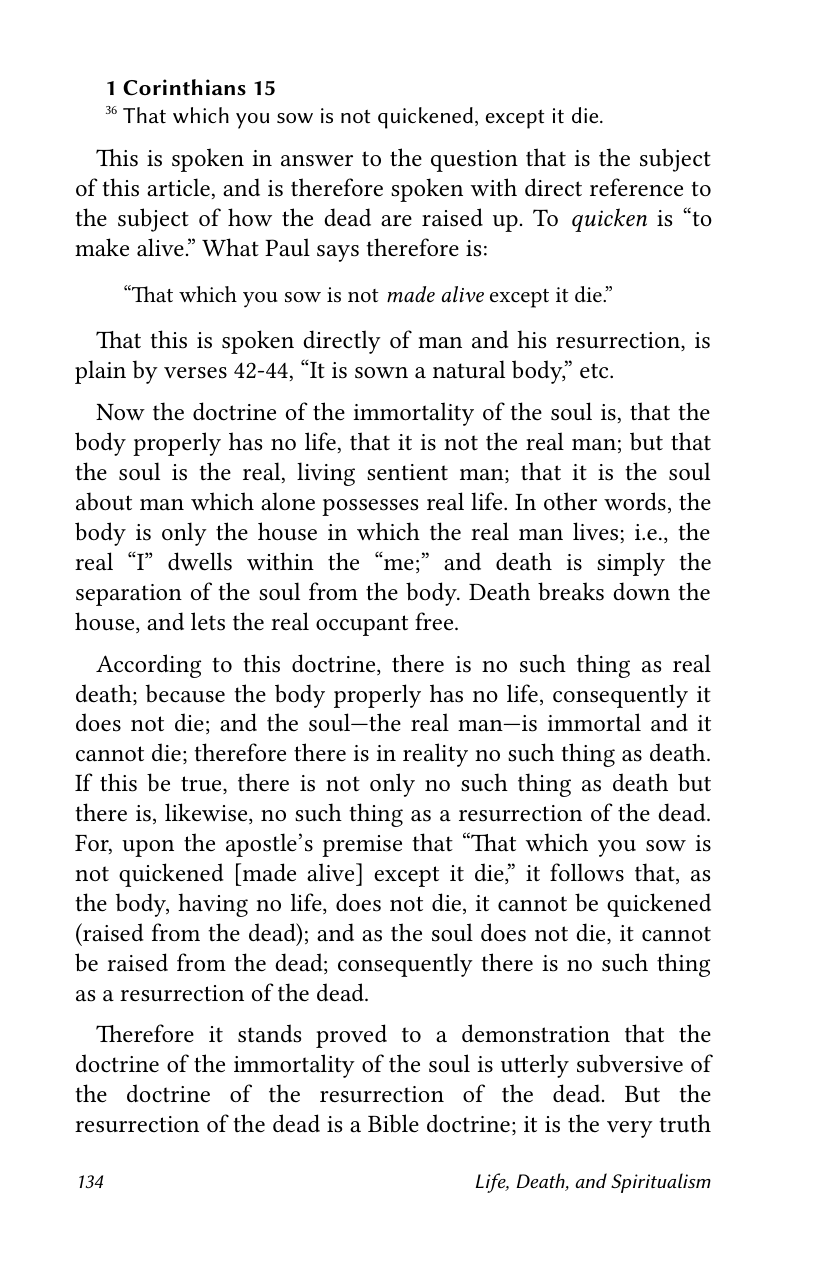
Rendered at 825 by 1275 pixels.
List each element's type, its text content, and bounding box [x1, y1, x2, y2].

text According to this doctrine, there is no such thing as real death; because the body properly has no life, consequently it does not die; and the soul—the real man—is immortal and it cannot die; therefore there is in reality no such thing as death. If this be true, there is not only no such thing as death but there is, likewise, no such thing as a resurrection of the dead. For, upon the apostle’s premise that “That which you sow is not quickened [made alive] except it die,” it follows that, as the body, having no life, does not die, it cannot be quickened (raised from the dead); and as the soul does not die, it cannot be raised from the dead; consequently there is no such thing as a resurrection of the dead. [75, 650, 712, 1007]
text “That which you sow is not made alive except it die.” [105, 282, 682, 308]
text This is spoken in answer to the question that is the subject of this article, and is therefore spoken with direct reference to the subject of how the dead are raised up. To quicken is “to make alive.” What Paul says therefore is: [75, 144, 712, 262]
text 36 That which you sow is not quickened, except it die. [105, 103, 682, 129]
text Now the doctrine of the immortality of the soul is, that the body properly has no life, that it is not the real man; but that the soul is the real, living sentient man; that it is the soul about man which alone possesses real life. In other words, the body is only the house in which the real man lives; i.e., the real “I” dwells within the “me;” and death is simply the separation of the soul from the body. Death breaks down the house, and lets the real occupant free. [75, 398, 712, 636]
text That this is spoken directly of man and his resurrection, is plain by verses 42-44, “It is sown a natural body,” etc. [75, 327, 712, 385]
text 1 Corinthians 15 [105, 75, 712, 101]
text Therefore it stands proved to a demonstration that the doctrine of the immortality of the soul is utterly subversive of the doctrine of the resurrection of the dead. But the resurrection of the dead is a Bible doctrine; it is the very truth [75, 1021, 712, 1139]
